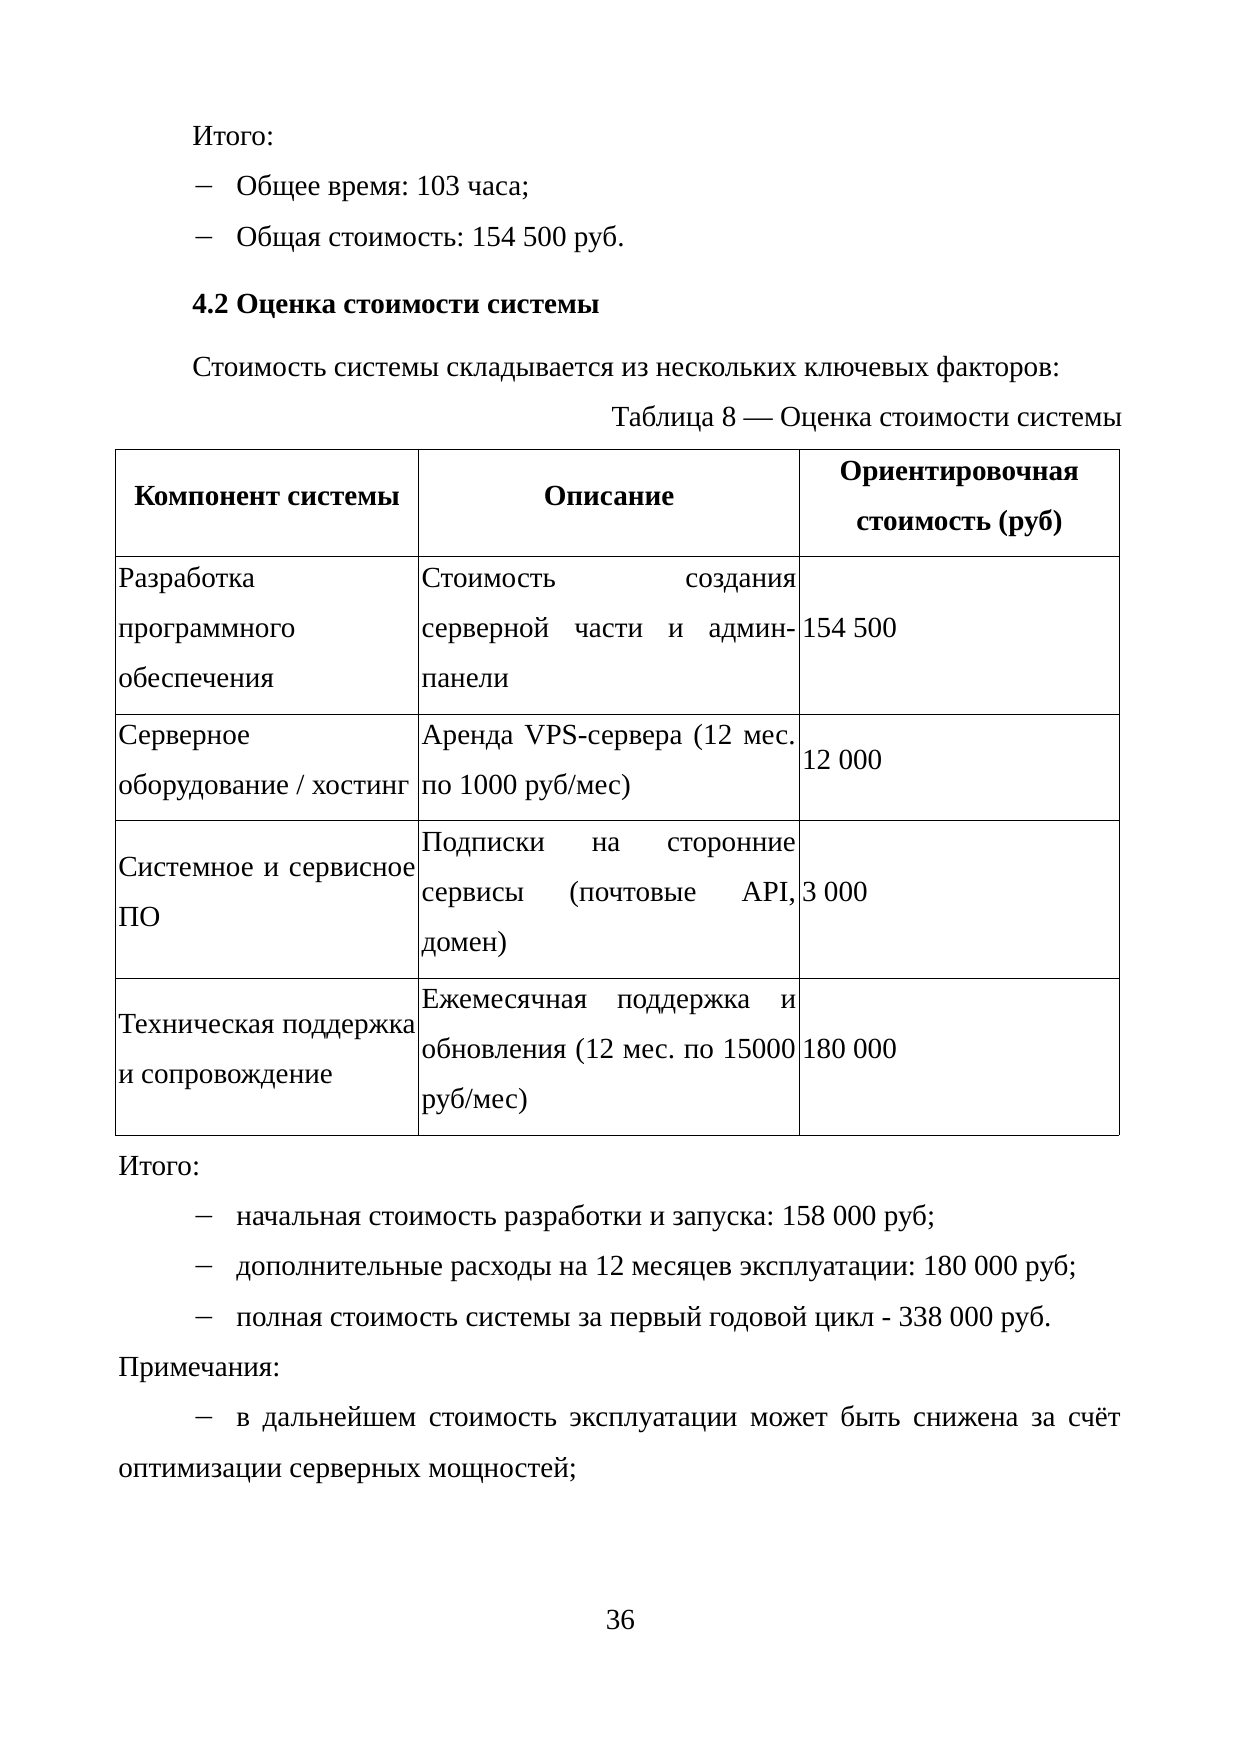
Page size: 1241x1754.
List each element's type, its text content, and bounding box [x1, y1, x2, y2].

list в дальнейшем стоимость эксплуатации может быть снижена за счёт оптимизации серверных мощностей; [118, 1399, 1122, 1483]
table_header Компонент системы [116, 450, 418, 556]
table_header Описание [419, 450, 799, 556]
table_cell Разработка программного обеспечения [116, 557, 418, 713]
table_cell Серверное оборудование / хостинг [116, 715, 418, 820]
table_cell Ежемесячная поддержка и обновления (12 мес. по 15000 руб/мес) [419, 979, 799, 1135]
table_cell Стоимость создания серверной части и админ-панели [419, 557, 799, 713]
list начальная стоимость разработки и запуска: 158 000 руб; [118, 1198, 1122, 1232]
list Общая стоимость: 154 500 руб. [118, 219, 1122, 252]
list Общее время: 103 часа; [118, 168, 1122, 202]
table_header Ориентировочная стоимость (руб) [800, 450, 1119, 556]
table_cell 180 000 [800, 979, 1119, 1135]
text Итого: [118, 118, 1122, 152]
list дополнительные расходы на 12 месяцев эксплуатации: 180 000 руб; [118, 1248, 1122, 1282]
table_cell Подписки на сторонние сервисы (почтовые API, домен) [419, 821, 799, 977]
table_cell Аренда VPS-сервера (12 мес. по 1000 руб/мес) [419, 715, 799, 820]
table_cell 12 000 [800, 715, 1119, 820]
subtitle 4.2 Оценка стоимости системы [156, 286, 1122, 319]
table_cell Системное и сервисное ПО [116, 821, 418, 977]
text Примечания: [118, 1349, 1122, 1383]
text Стоимость системы складывается из нескольких ключевых факторов: [118, 349, 1122, 382]
table_cell 154 500 [800, 557, 1119, 713]
table_cell Техническая поддержка и сопровождение [116, 979, 418, 1135]
list полная стоимость системы за первый годовой цикл - 338 000 руб. [118, 1299, 1122, 1332]
table_cell 3 000 [800, 821, 1119, 977]
text Итого: [118, 1148, 1122, 1181]
text Таблица 8 — Оценка стоимости системы [118, 399, 1122, 433]
